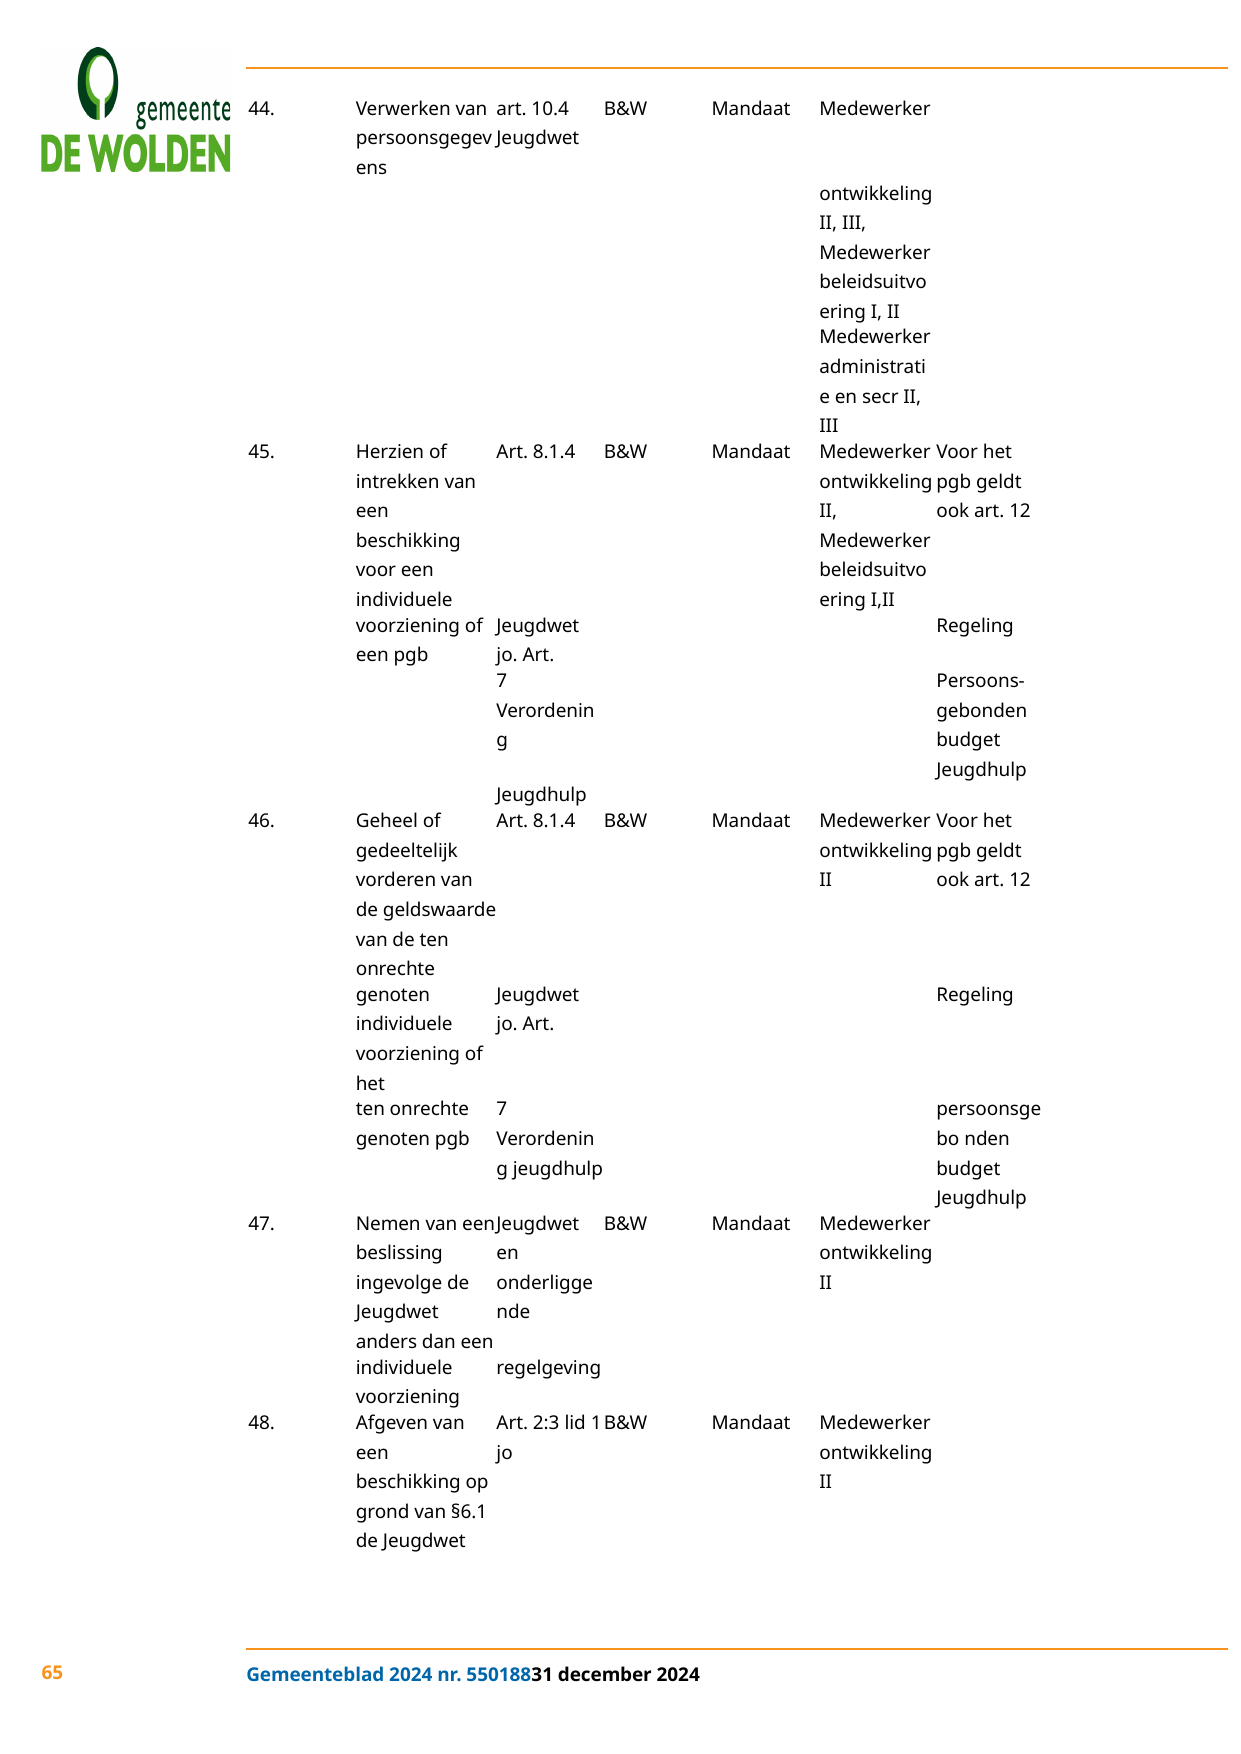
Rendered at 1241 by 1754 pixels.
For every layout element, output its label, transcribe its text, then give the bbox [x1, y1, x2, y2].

table_cell [1044, 95, 1152, 180]
table_cell Mandaat [711, 1409, 819, 1553]
table_cell 46. [248, 808, 356, 981]
table_cell [1044, 667, 1152, 782]
table_cell Mandaat [711, 1210, 819, 1354]
table_cell B&W [604, 808, 711, 981]
table_cell Jeugdwet jo. Art. [496, 612, 604, 667]
table_cell Afgeven van een beschikking op grond van §6.1 de Jeugdwet [356, 1409, 496, 1553]
table_cell [248, 981, 356, 1096]
table_cell 7 Verordening jeugdhulp [496, 1096, 604, 1210]
table_cell 7 Verordening [496, 667, 604, 782]
table_cell [711, 324, 819, 438]
table_cell [248, 324, 356, 438]
table_cell Art. 2:3 lid 1 jo [496, 1409, 604, 1553]
table_cell Medewerker ontwikkeling II [819, 808, 936, 981]
table_cell Voor het pgb geldt ook art. 12 [936, 808, 1044, 981]
table_cell [248, 180, 356, 324]
table_cell [604, 180, 711, 324]
table_cell Mandaat [711, 438, 819, 612]
table_cell [819, 612, 936, 667]
table_cell Medewerker administratie en secr II, III [819, 324, 936, 438]
table_cell [356, 180, 496, 324]
table_cell [248, 782, 356, 807]
table_cell Jeugdwet en onderliggende [496, 1210, 604, 1354]
table_cell [819, 1354, 936, 1409]
table_cell [936, 1354, 1044, 1409]
table_cell [711, 782, 819, 807]
table_cell [819, 782, 936, 807]
table_cell [1044, 180, 1152, 324]
table_cell [819, 667, 936, 782]
table_cell Medewerker ontwikkeling II [819, 1409, 936, 1553]
picture [41, 47, 231, 172]
table_cell Voor het pgb geldt ook art. 12 [936, 438, 1044, 612]
table_cell art. 10.4 Jeugdwet [496, 95, 604, 180]
table_cell ten onrechte genoten pgb [356, 1096, 496, 1210]
table_cell Jeugdwet jo. Art. [496, 981, 604, 1096]
table_cell regelgeving [496, 1354, 604, 1409]
table_cell Verwerken van persoonsgegevens [356, 95, 496, 180]
table_cell [496, 324, 604, 438]
table_cell [936, 95, 1044, 180]
table_cell Medewerker [819, 95, 936, 180]
table_cell [711, 612, 819, 667]
table_cell Nemen van een beslissing ingevolge de Jeugdwet anders dan een [356, 1210, 496, 1354]
table_cell [248, 1354, 356, 1409]
table_cell [604, 324, 711, 438]
table_cell [1044, 981, 1152, 1096]
table_cell [604, 1354, 711, 1409]
table_cell persoonsgebo nden budget Jeugdhulp [936, 1096, 1044, 1210]
table_cell ontwikkeling II, III, Medewerker beleidsuitvoering I, II [819, 180, 936, 324]
table_cell [936, 1210, 1044, 1354]
table_cell [356, 667, 496, 782]
table_cell Art. 8.1.4 [496, 438, 604, 612]
table_cell [936, 782, 1044, 807]
table_cell [1044, 1354, 1152, 1409]
table_cell [604, 782, 711, 807]
table_cell [936, 180, 1044, 324]
table_cell [711, 1096, 819, 1210]
table_cell B&W [604, 438, 711, 612]
table_cell Medewerker ontwikkeling II [819, 1210, 936, 1354]
table_cell [1044, 1096, 1152, 1210]
table_cell 44. [248, 95, 356, 180]
table_cell 47. [248, 1210, 356, 1354]
table_cell [1044, 782, 1152, 807]
table_cell [819, 1096, 936, 1210]
table_cell [248, 667, 356, 782]
table_cell Medewerker ontwikkeling II, Medewerker beleidsuitvoering I,II [819, 438, 936, 612]
table_cell Herzien of intrekken van een beschikking voor een individuele [356, 438, 496, 612]
table_cell [1044, 1210, 1152, 1354]
table_cell [604, 981, 711, 1096]
table_cell [496, 180, 604, 324]
table_cell [819, 981, 936, 1096]
table_cell B&W [604, 1210, 711, 1354]
table_cell [356, 324, 496, 438]
table_cell [936, 324, 1044, 438]
table_cell individuele voorziening [356, 1354, 496, 1409]
table_cell Regeling [936, 981, 1044, 1096]
table_cell [1044, 324, 1152, 438]
table_cell Geheel of gedeeltelijk vorderen van de geldswaarde van de ten onrechte [356, 808, 496, 981]
table_cell [248, 612, 356, 667]
table_cell [604, 667, 711, 782]
table_cell [936, 1409, 1044, 1553]
table_cell 45. [248, 438, 356, 612]
table_cell [604, 612, 711, 667]
table_cell [604, 1096, 711, 1210]
table_cell [1044, 808, 1152, 981]
table_cell Regeling [936, 612, 1044, 667]
table_cell [248, 1096, 356, 1210]
table_cell [1044, 612, 1152, 667]
table_cell Mandaat [711, 95, 819, 180]
table_cell Persoons- gebonden budget Jeugdhulp [936, 667, 1044, 782]
table_cell [711, 1354, 819, 1409]
table_cell [711, 180, 819, 324]
table_cell [1044, 438, 1152, 612]
table_cell B&W [604, 1409, 711, 1553]
table_cell Mandaat [711, 808, 819, 981]
table_cell [711, 981, 819, 1096]
table_cell Art. 8.1.4 [496, 808, 604, 981]
table_cell Jeugdhulp [496, 782, 604, 807]
table_cell genoten individuele voorziening of het [356, 981, 496, 1096]
table_cell [1044, 1409, 1152, 1553]
table_cell [356, 782, 496, 807]
table_cell 48. [248, 1409, 356, 1553]
table_cell B&W [604, 95, 711, 180]
table_cell [711, 667, 819, 782]
table_cell voorziening of een pgb [356, 612, 496, 667]
